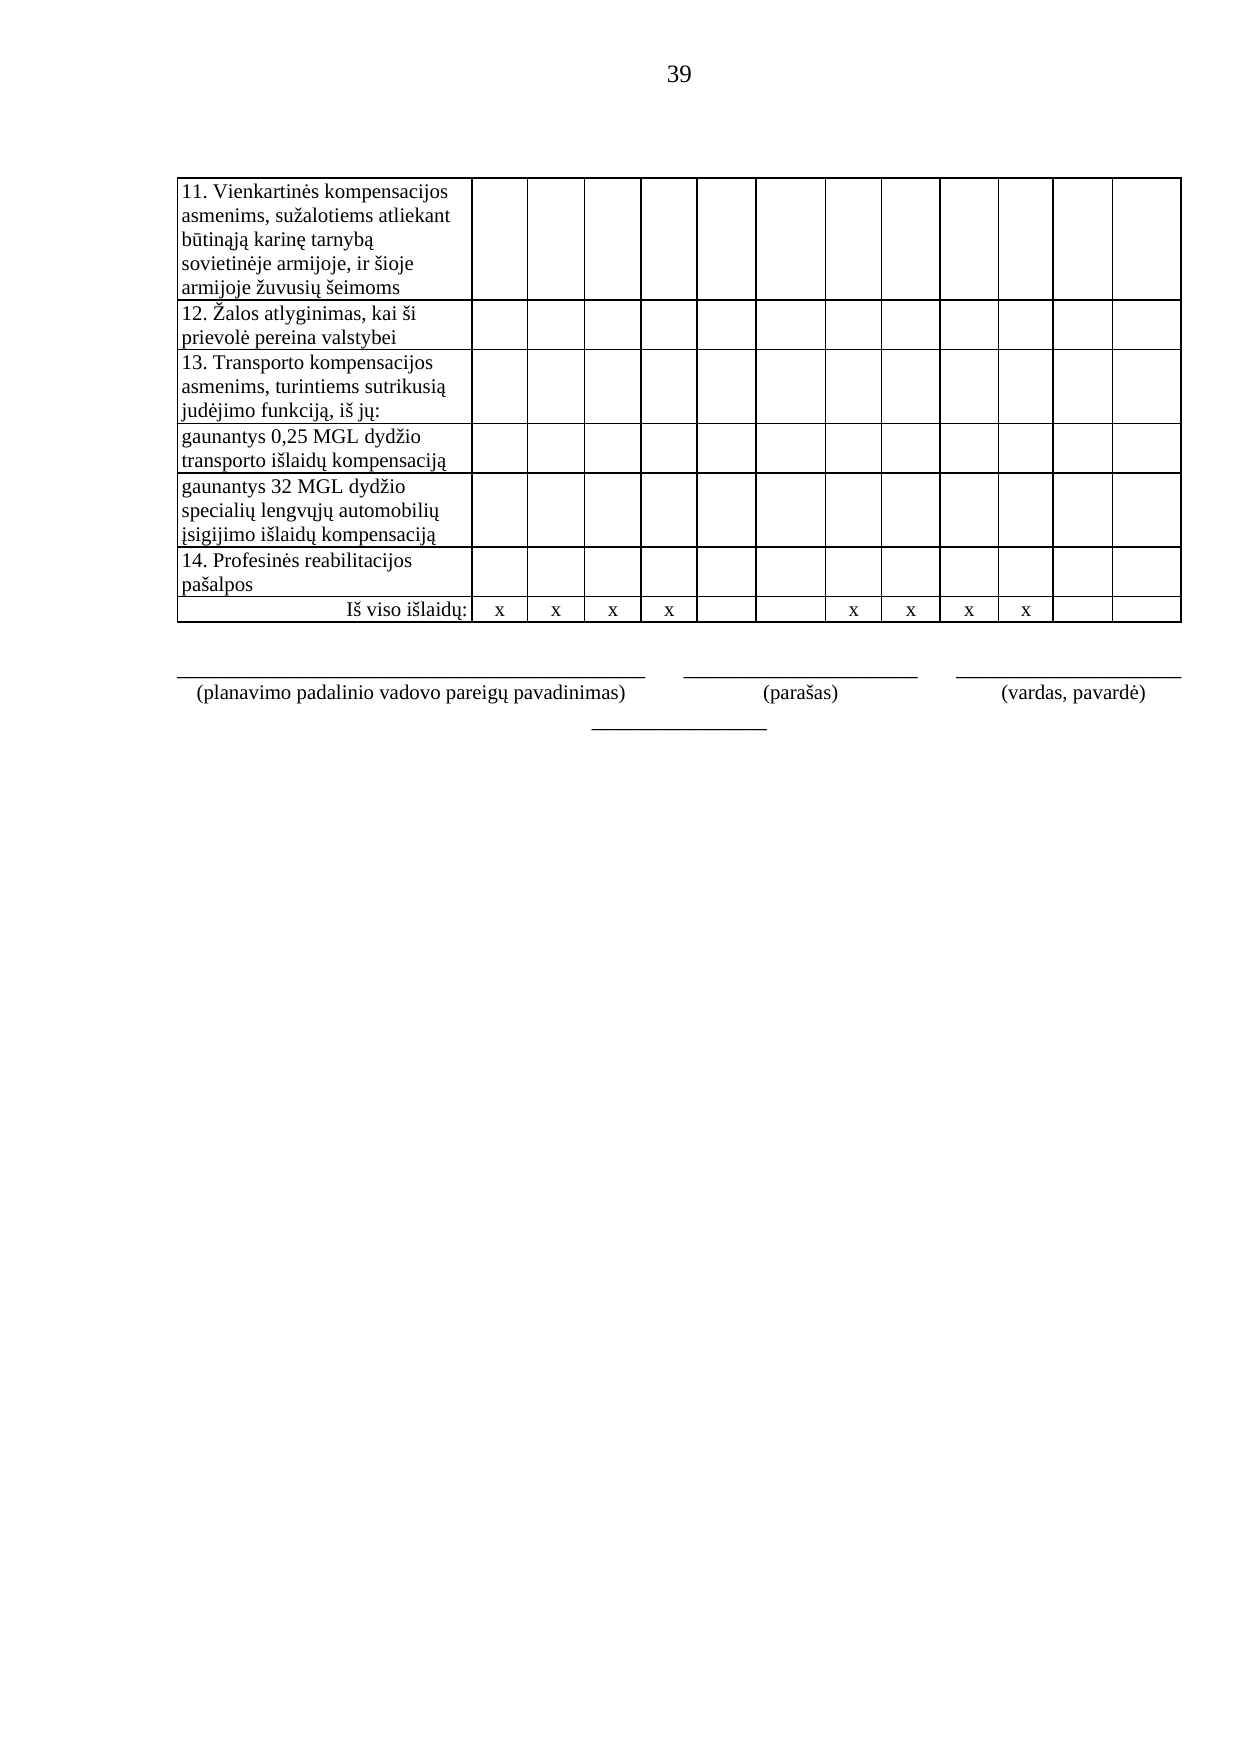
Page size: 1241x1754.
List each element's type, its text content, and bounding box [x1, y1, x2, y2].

table_cell [698, 179, 755, 299]
table_cell [882, 424, 939, 472]
table_cell [473, 548, 527, 596]
table_cell [941, 350, 998, 422]
table_cell [585, 301, 640, 349]
table_cell [882, 179, 939, 299]
table_cell [826, 548, 881, 596]
table_cell [528, 179, 584, 299]
table_cell [757, 474, 825, 546]
table_cell [757, 350, 825, 422]
table_cell [821, 597, 825, 621]
table_cell [1108, 597, 1112, 621]
table_cell [757, 548, 825, 596]
table_cell [1113, 179, 1180, 299]
table_cell [698, 548, 755, 596]
table_cell [757, 301, 825, 349]
table_cell [473, 350, 527, 422]
table_cell [642, 179, 696, 299]
table_cell [585, 424, 640, 472]
table_cell [528, 474, 584, 546]
table_cell [642, 424, 696, 472]
table_cell [999, 474, 1052, 546]
table_cell [1054, 548, 1112, 596]
table_cell [1113, 350, 1180, 422]
table_cell [1113, 301, 1180, 349]
table_cell [473, 474, 527, 546]
table_cell [1054, 474, 1112, 546]
table_cell [882, 548, 939, 596]
table_cell [528, 548, 584, 596]
table_cell [882, 350, 939, 422]
table_cell [585, 474, 640, 546]
table_cell [882, 474, 939, 546]
table_cell x [994, 597, 998, 621]
table_cell [698, 424, 755, 472]
table_cell [642, 548, 696, 596]
table_cell [941, 301, 998, 349]
table_cell [1113, 474, 1180, 546]
table_cell [1054, 179, 1112, 299]
table_cell [941, 548, 998, 596]
table_cell [1113, 548, 1180, 596]
table_cell [642, 301, 696, 349]
table_cell [585, 548, 640, 596]
table_cell x [580, 597, 584, 621]
table_cell x [882, 597, 886, 621]
table_cell [585, 179, 640, 299]
table_cell [473, 424, 527, 472]
table_cell [473, 179, 527, 299]
table_cell [826, 350, 881, 422]
table_cell [528, 350, 584, 422]
table_cell [999, 424, 1052, 472]
table_cell [1054, 301, 1112, 349]
table_cell [941, 474, 998, 546]
table_cell [826, 179, 881, 299]
table_cell [826, 474, 881, 546]
table_cell x [877, 597, 881, 621]
table_cell [1054, 350, 1112, 422]
table_cell [882, 301, 939, 349]
table_cell [642, 350, 696, 422]
table_cell [642, 474, 696, 546]
table_cell [757, 424, 825, 472]
table_cell [999, 301, 1052, 349]
table_cell [698, 474, 755, 546]
table_cell [999, 179, 1052, 299]
table_cell [999, 548, 1052, 596]
table_cell [698, 301, 755, 349]
table_cell [473, 301, 527, 349]
table_cell [826, 301, 881, 349]
table_cell [1113, 424, 1180, 472]
table_cell [941, 179, 998, 299]
text (planavimo padalinio vadovo pareigų pavadinimas) (parašas) (vardas, pavardė) [177, 680, 1181, 704]
table_cell [941, 424, 998, 472]
table_cell [1054, 424, 1112, 472]
table_cell x [523, 597, 527, 621]
table_cell [528, 424, 584, 472]
table_cell [999, 350, 1052, 422]
table_cell [585, 350, 640, 422]
table_cell [757, 179, 825, 299]
table_cell [528, 301, 584, 349]
table_cell [698, 350, 755, 422]
text ______________ [177, 704, 1181, 733]
table_cell [826, 424, 881, 472]
